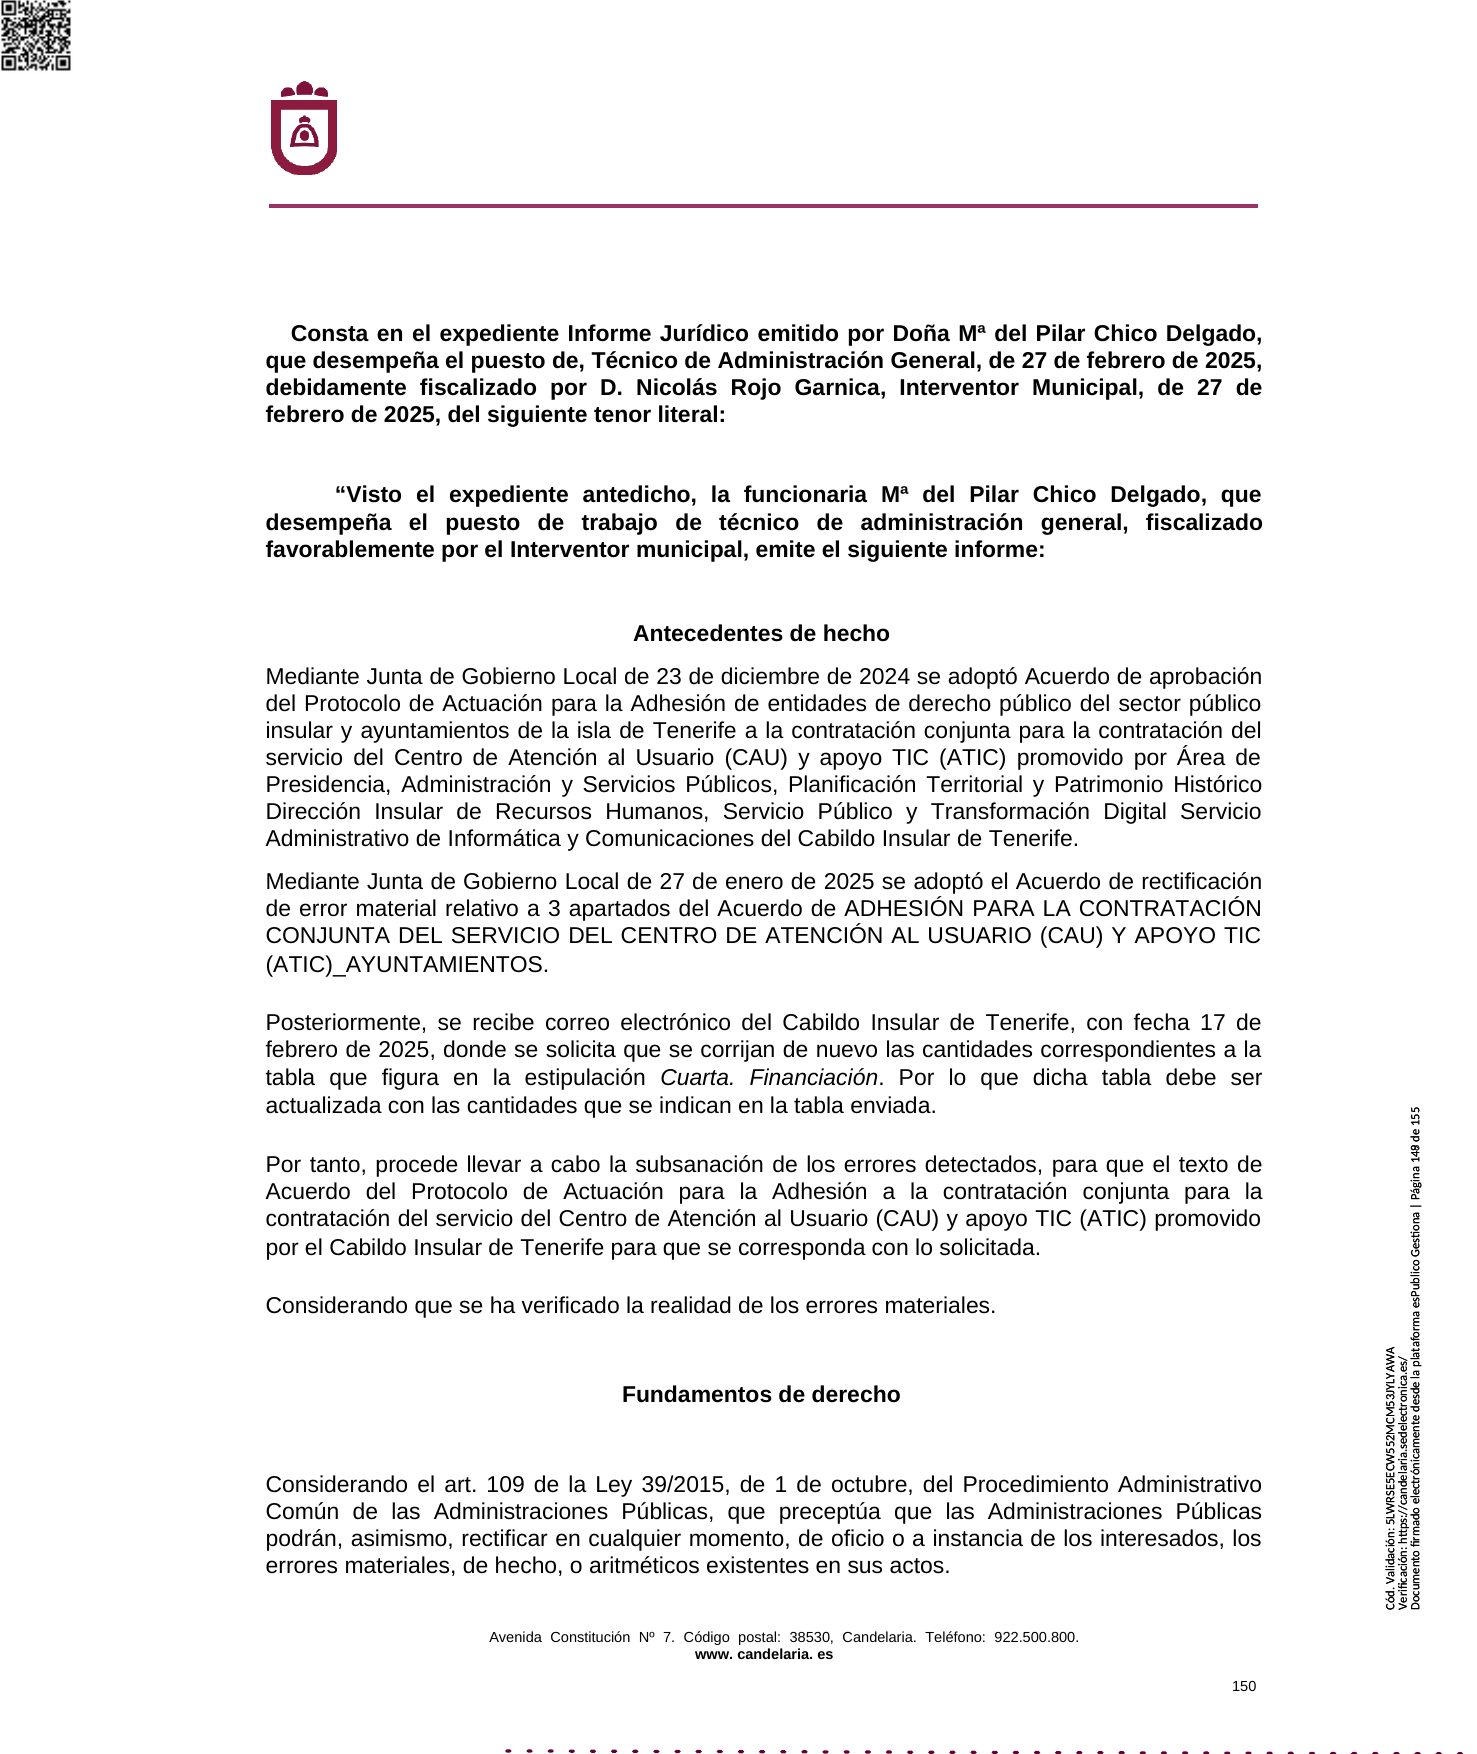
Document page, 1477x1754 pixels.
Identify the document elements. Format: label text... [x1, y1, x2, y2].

text Por tanto, procede llevar a cabo la subsanación de los errores detectados, para que el texto de Acuerdo del Protocolo de Actuación para la Adhesión a la contratación conjunta para la contratación del servicio del Centro de Atención al Usuario (CAU) y apoyo TIC (ATIC) promovido por el Cabildo Insular de Tenerife para que se corresponda con lo solicitada. [265, 1151, 1263, 1261]
text Posteriormente, se recibe correo electrónico del Cabildo Insular de Tenerife, con fecha 17 de febrero de 2025, donde se solicita que se corrijan de nuevo las cantidades correspondientes a la tabla que figura en la estipulación Cuarta. Financiación. Por lo que dicha tabla debe ser actualizada con las cantidades que se indican en la tabla enviada. [265, 1009, 1263, 1119]
subtitle Antecedentes de hecho [259, 620, 1270, 647]
text Considerando el art. 109 de la Ley 39/2015, de 1 de octubre, del Procedimiento Administrativo Común de las Administraciones Públicas, que preceptúa que las Administraciones Públicas podrán, asimismo, rectificar en cualquier momento, de oficio o a instancia de los interesados, los errores materiales, de hecho, o aritméticos existentes en sus actos. [265, 1471, 1263, 1579]
text Considerando que se ha verificado la realidad de los errores materiales. [265, 1292, 1263, 1318]
text Mediante Junta de Gobierno Local de 23 de diciembre de 2024 se adoptó Acuerdo de aprobación del Protocolo de Actuación para la Adhesión de entidades de derecho público del sector público insular y ayuntamientos de la isla de Tenerife a la contratación conjunta para la contratación del servicio del Centro de Atención al Usuario (CAU) y apoyo TIC (ATIC) promovido por Área de Presidencia, Administración y Servicios Públicos, Planificación Territorial y Patrimonio Histórico Dirección Insular de Recursos Humanos, Servicio Público y Transformación Digital Servicio Administrativo de Informática y Comunicaciones del Cabildo Insular de Tenerife. [265, 663, 1263, 852]
text Consta en el expediente Informe Jurídico emitido por Doña Mª del Pilar Chico Delgado, que desempeña el puesto de, Técnico de Administración General, de 27 de febrero de 2025, debidamente fiscalizado por D. Nicolás Rojo Garnica, Interventor Municipal, de 27 de febrero de 2025, del siguiente tenor literal: [265, 320, 1264, 427]
subtitle Fundamentos de derecho [259, 1381, 1270, 1408]
text “Visto el expediente antedicho, la funcionaria Mª del Pilar Chico Delgado, que desempeña el puesto de trabajo de técnico de administración general, fiscalizado favorablemente por el Interventor municipal, emite el siguiente informe: [265, 481, 1264, 562]
text Mediante Junta de Gobierno Local de 27 de enero de 2025 se adoptó el Acuerdo de rectificación de error material relativo a 3 apartados del Acuerdo de ADHESIÓN PARA LA CONTRATACIÓN CONJUNTA DEL SERVICIO DEL CENTRO DE ATENCIÓN AL USUARIO (CAU) Y APOYO TIC (ATIC)_AYUNTAMIENTOS. [265, 868, 1263, 978]
